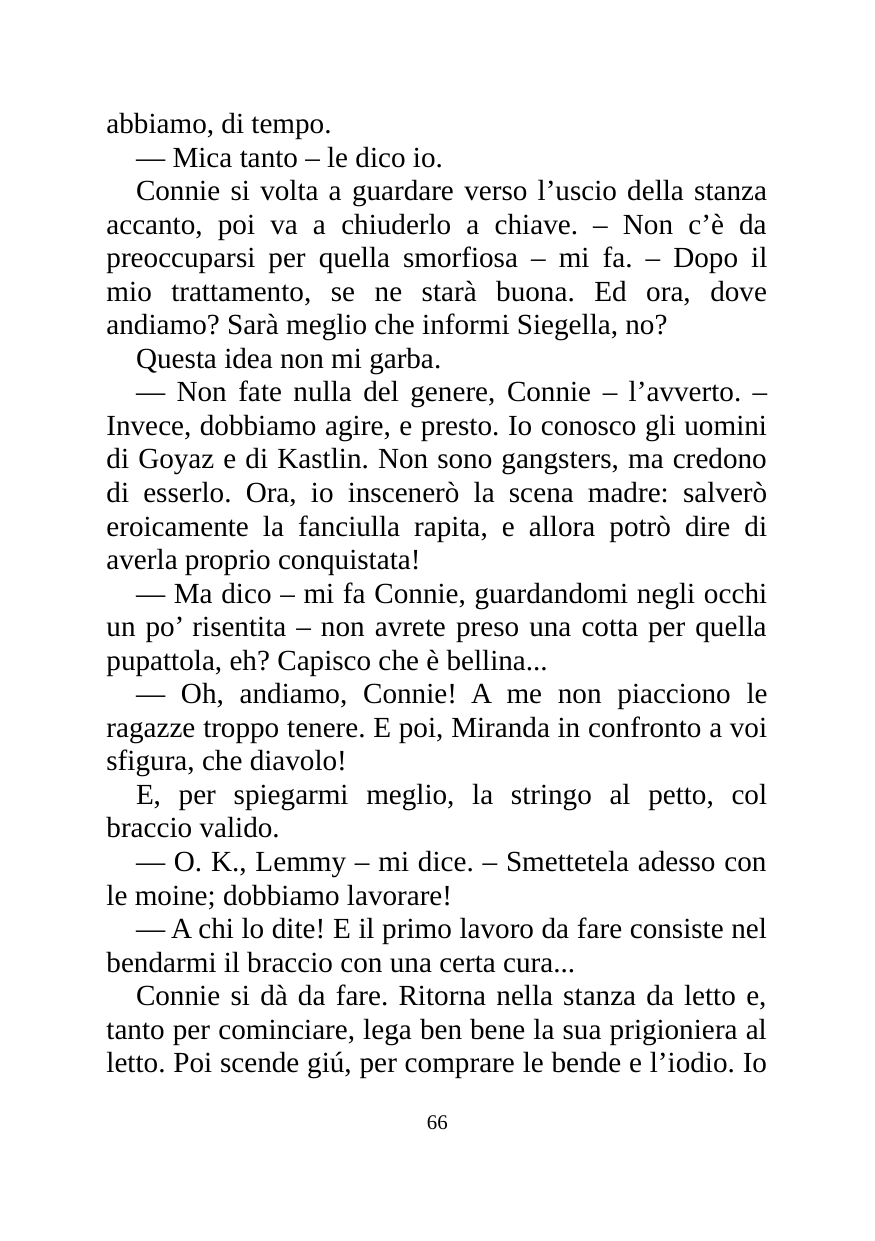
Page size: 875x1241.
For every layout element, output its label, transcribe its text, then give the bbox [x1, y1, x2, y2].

text — Mica tanto – le dico io. [106, 140, 768, 173]
text — Non fate nulla del genere, Connie – l’avverto. – Invece, dobbiamo agire, e presto. Io conosco gli uomini di Goyaz e di Kastlin. Non sono gangsters, ma credono di esserlo. Ora, io inscenerò la scena madre: salverò eroicamente la fanciulla rapita, e allora potrò dire di averla proprio conquistata! [106, 374, 768, 576]
text — Oh, andiamo, Connie! A me non piacciono le ragazze troppo tenere. E poi, Miranda in confronto a voi sfigura, che diavolo! [106, 676, 768, 777]
text Connie si volta a guardare verso l’uscio della stanza accanto, poi va a chiuderlo a chiave. – Non c’è da preoccuparsi per quella smorfiosa – mi fa. – Dopo il mio trattamento, se ne starà buona. Ed ora, dove andiamo? Sarà meglio che informi Siegella, no? [106, 173, 768, 341]
text abbiamo, di tempo. [106, 106, 768, 140]
text — Ma dico – mi fa Connie, guardandomi negli occhi un po’ risentita – non avrete preso una cotta per quella pupattola, eh? Capisco che è bellina... [106, 576, 768, 676]
text — A chi lo dite! E il primo lavoro da fare consiste nel bendarmi il braccio con una certa cura... [106, 911, 768, 978]
text — O. K., Lemmy – mi dice. – Smettetela adesso con le moine; dobbiamo lavorare! [106, 844, 768, 911]
text E, per spiegarmi meglio, la stringo al petto, col braccio valido. [106, 777, 768, 844]
text Connie si dà da fare. Ritorna nella stanza da letto e, tanto per cominciare, lega ben bene la sua prigioniera al letto. Poi scende giú, per comprare le bende e l’iodio. Io [106, 978, 768, 1079]
text Questa idea non mi garba. [106, 341, 768, 374]
